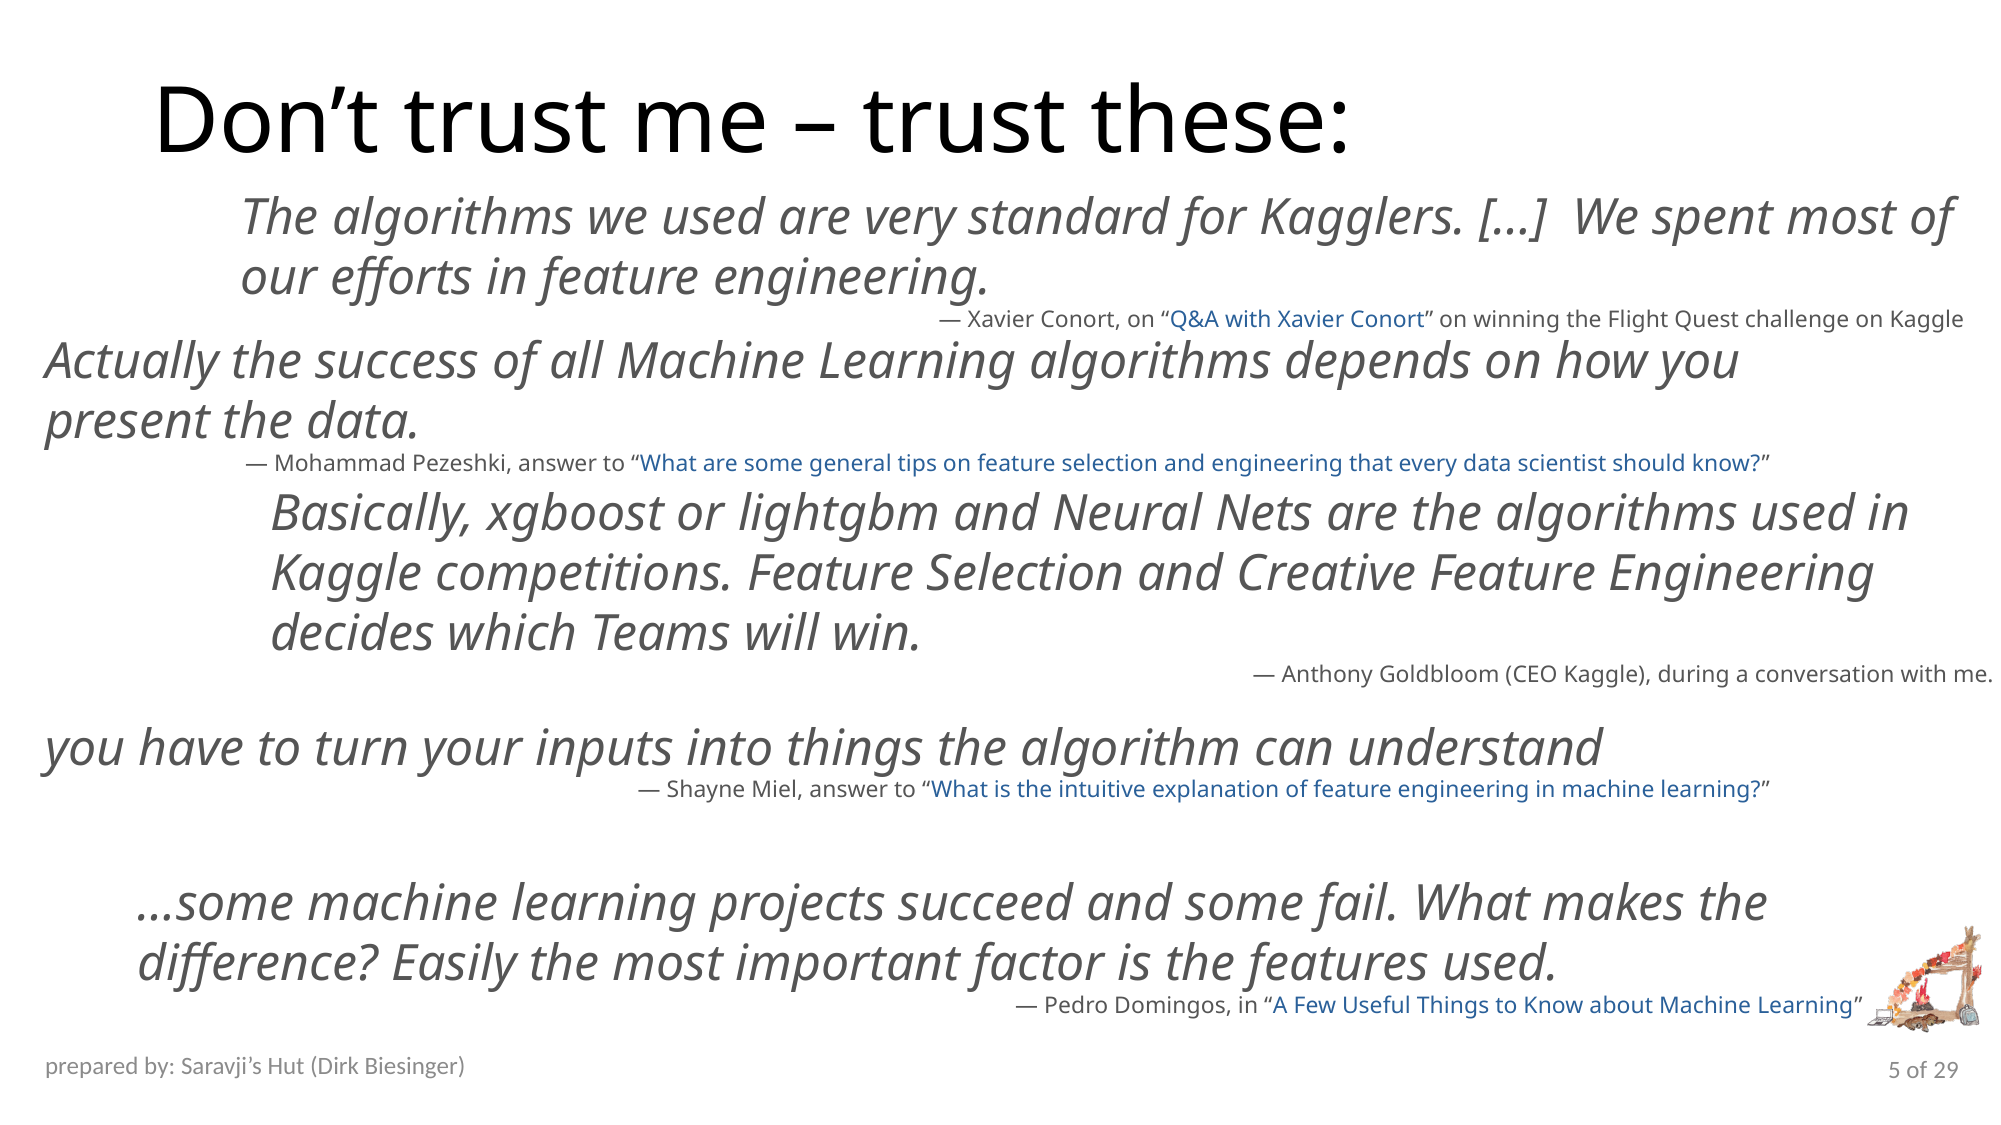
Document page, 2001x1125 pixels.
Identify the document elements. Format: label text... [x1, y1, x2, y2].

text_box …some machine learning projects succeed and some fail. What makes the difference? Easily the most important factor is the features used. — Pedro Domingos, in “A Few Useful Things to Know about Machine Learning” [137, 870, 1863, 1022]
text_box you have to turn your inputs into things the algorithm can understand — Shayne Miel, answer to “What is the intuitive explanation of feature engineering in machine learning?” [44, 714, 1770, 807]
picture [1853, 908, 1996, 1050]
text_box The algorithms we used are very standard for Kagglers. […] We spent most of our efforts in feature engineering. — Xavier Conort, on “Q&A with Xavier Conort” on winning the Flight Quest challenge on Kaggle [239, 184, 1965, 336]
list Actually the success of all Machine Learning algorithms depends on how you present the data. — Mohammad Pezeshki, answer to “What are some general tips on feature selection and engineering that every data scientist should know?” [45, 312, 1770, 496]
title Don’t trust me – trust these: [137, 59, 1863, 186]
text_box Basically, xgboost or lightgbm and Neural Nets are the algorithms used in Kaggle competitions. Feature Selection and Creative Feature Engineering decides which Teams will win. — Anthony Goldbloom (CEO Kaggle), during a conversation with me. [269, 479, 1995, 688]
